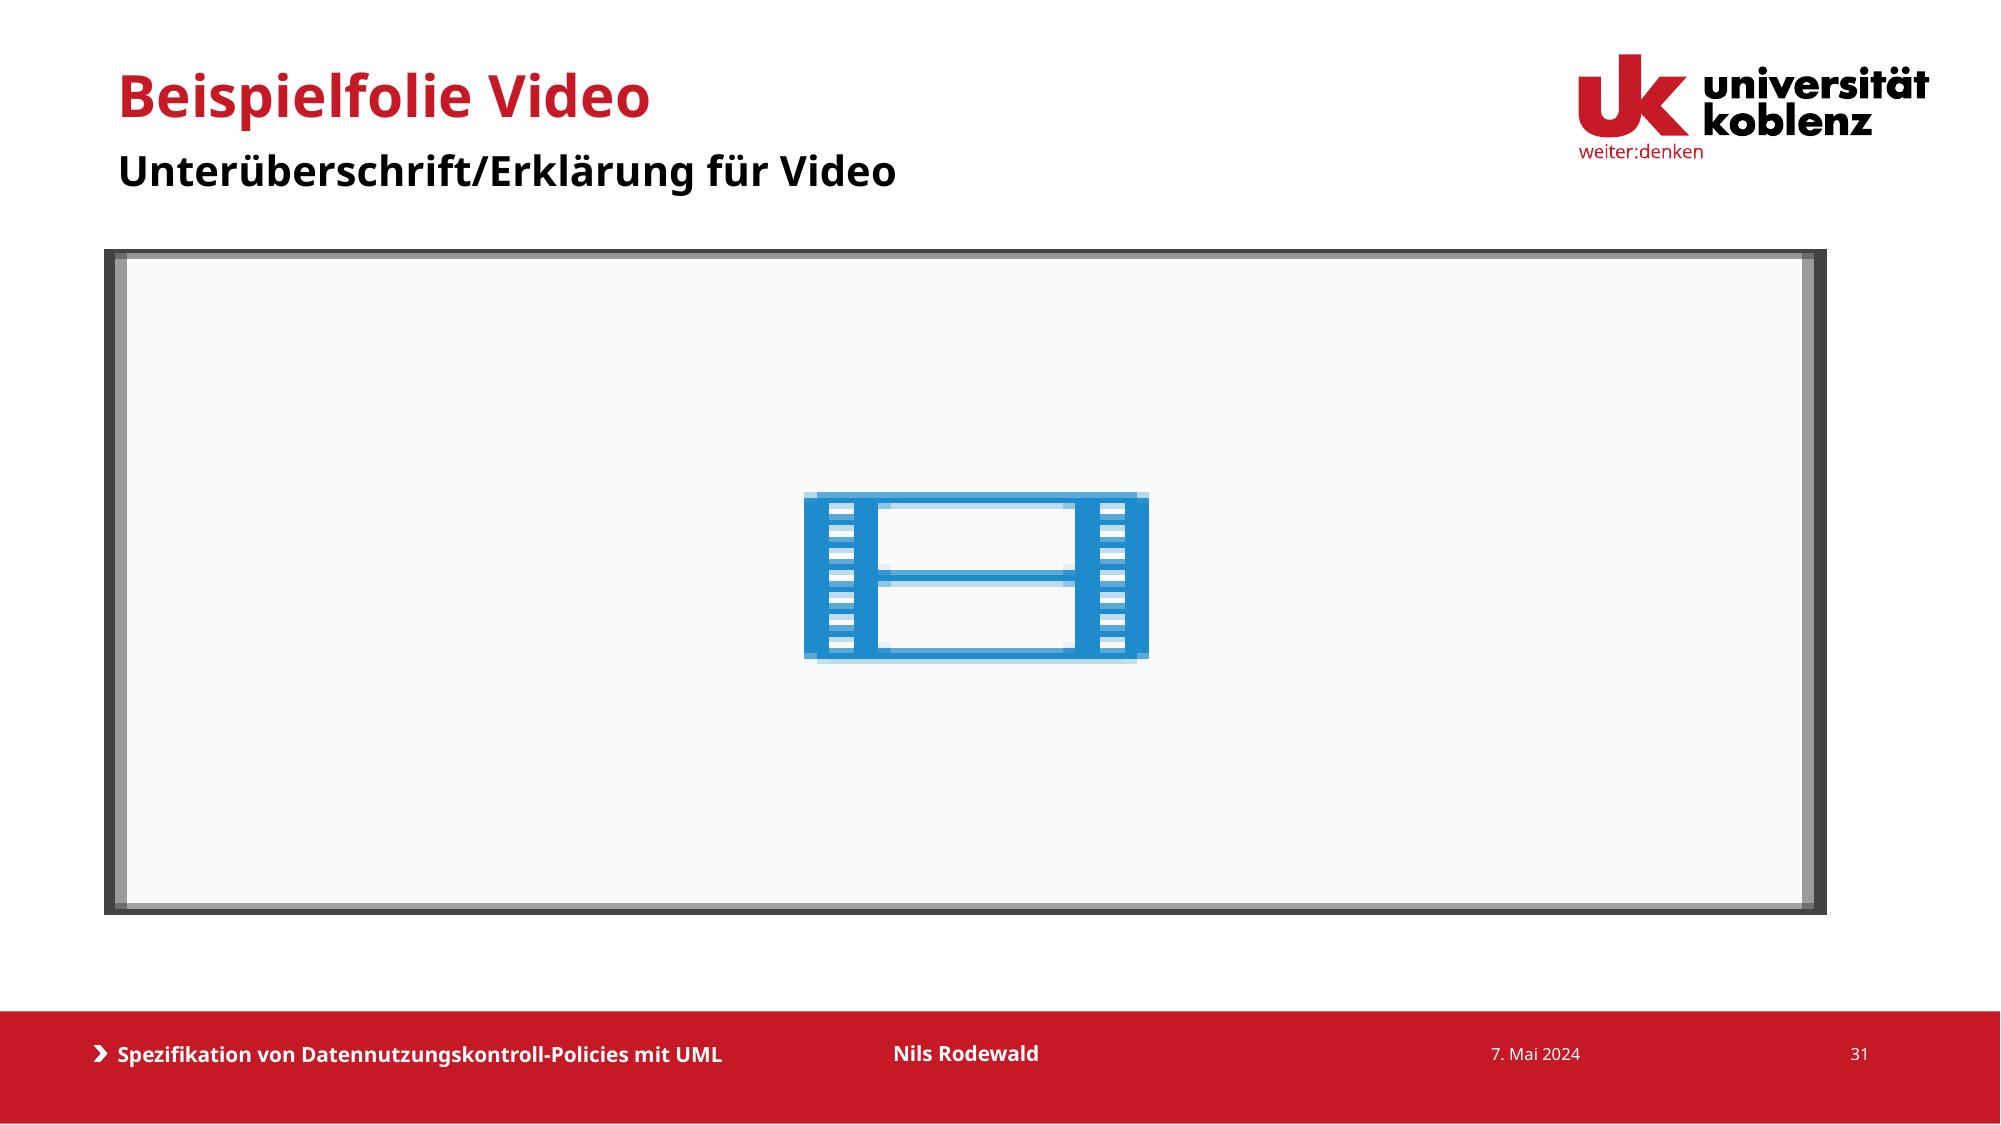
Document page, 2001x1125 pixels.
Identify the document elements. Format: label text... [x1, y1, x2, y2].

title Beispielfolie Video [102, 59, 1828, 142]
text_box [102, 248, 1828, 916]
list Unterüberschrift/Erklärung für Video [102, 142, 1828, 238]
